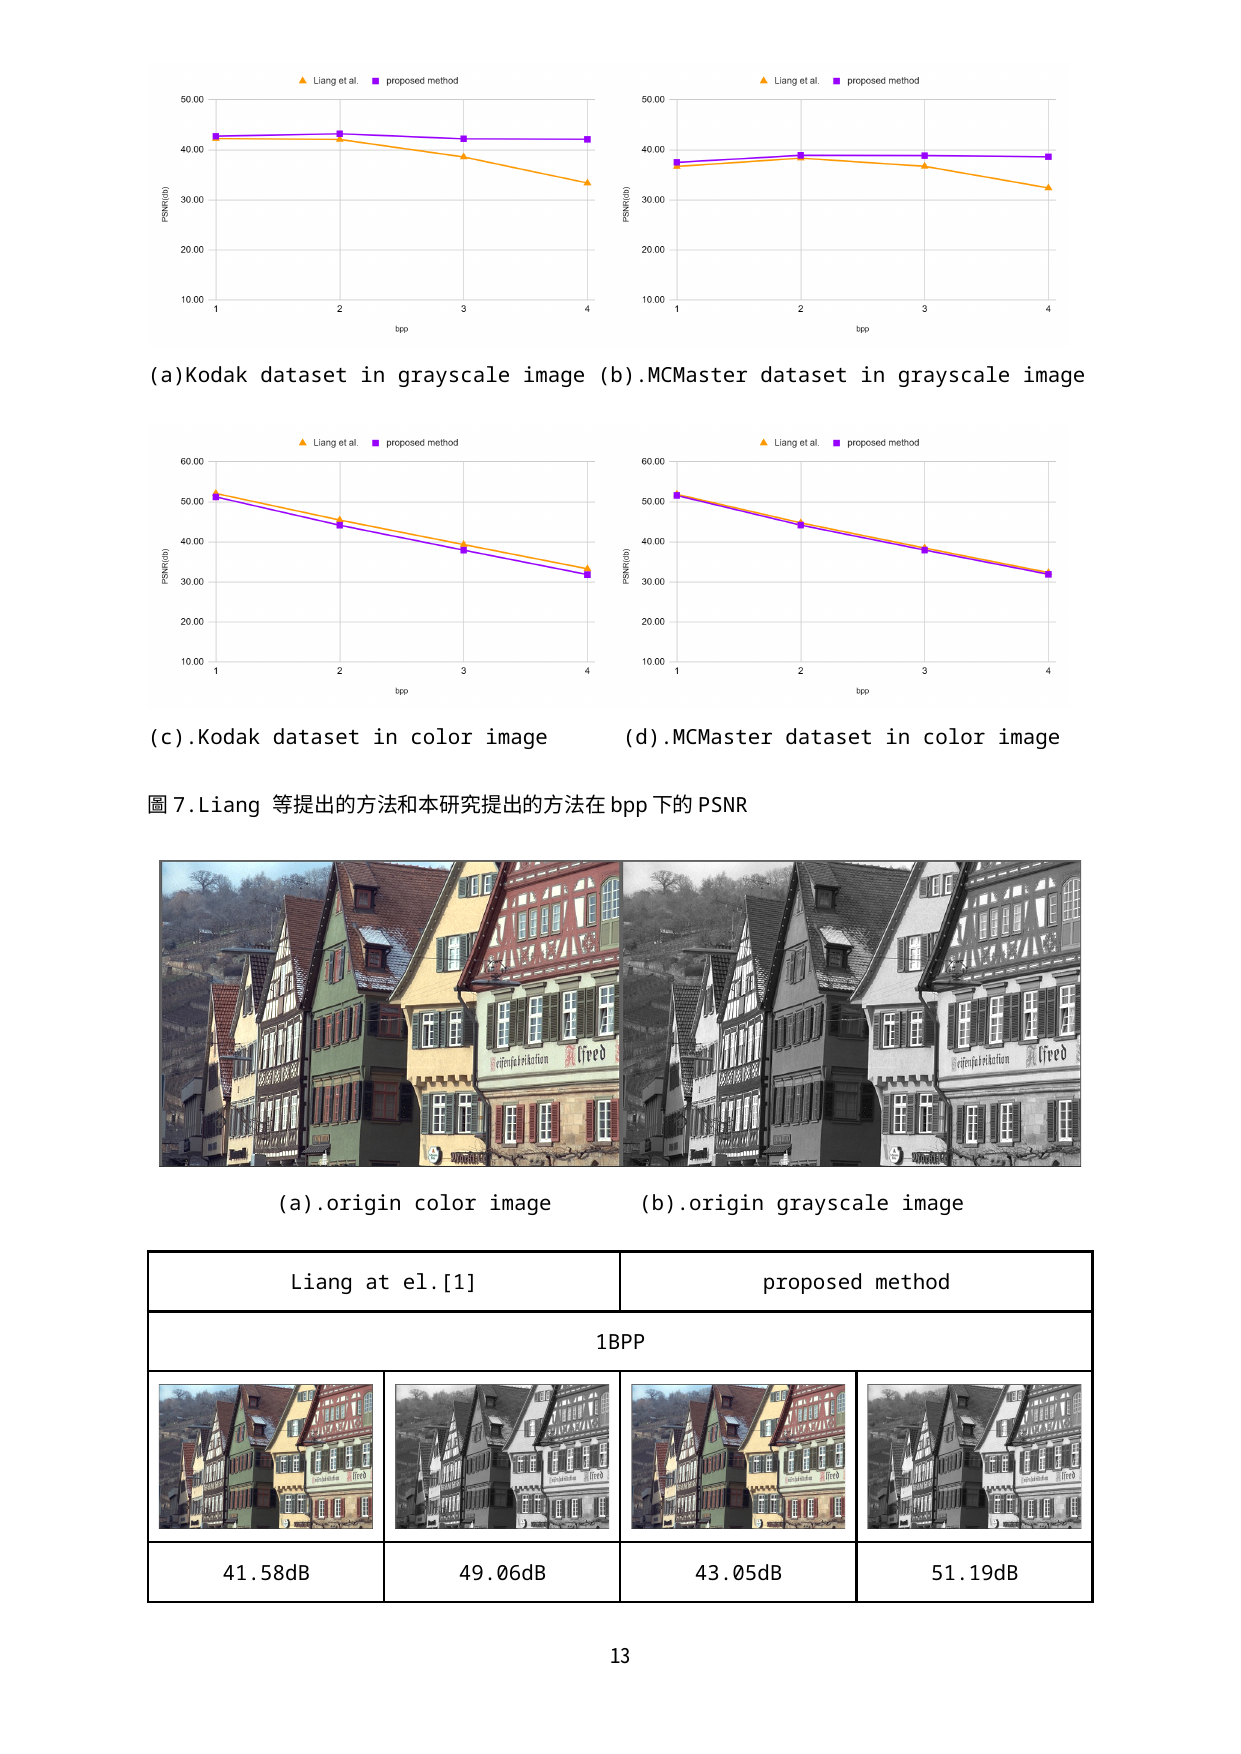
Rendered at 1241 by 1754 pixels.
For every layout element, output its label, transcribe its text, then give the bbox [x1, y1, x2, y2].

table_cell 1BPP [149, 1313, 1091, 1370]
picture [147, 62, 1070, 347]
text (a).origin color image (b).origin grayscale image [148, 851, 1092, 1221]
picture [867, 1384, 1082, 1529]
table_cell [149, 1372, 383, 1541]
table_cell [621, 1372, 855, 1541]
picture [631, 1384, 846, 1529]
table_cell 43.05dB [621, 1543, 855, 1601]
picture [158, 1384, 373, 1529]
text 圖7.Liang 等提出的方法和本研究提出的方法在bpp下的PSNR [148, 785, 1092, 822]
table_header Liang at el.[1] [149, 1253, 619, 1310]
table_cell 49.06dB [385, 1543, 619, 1601]
picture [147, 424, 1070, 709]
table_cell [858, 1372, 1091, 1541]
text (c).Kodak dataset in color image (d).MCMaster dataset in color image [148, 709, 1092, 755]
picture [395, 1384, 610, 1529]
picture [159, 860, 1082, 1167]
table_header proposed method [621, 1253, 1091, 1310]
text (a)Kodak dataset in grayscale image (b).MCMaster dataset in grayscale image [148, 347, 1092, 393]
table_cell 51.19dB [858, 1543, 1091, 1601]
table_cell 41.58dB [149, 1543, 383, 1601]
table_cell [385, 1372, 619, 1541]
